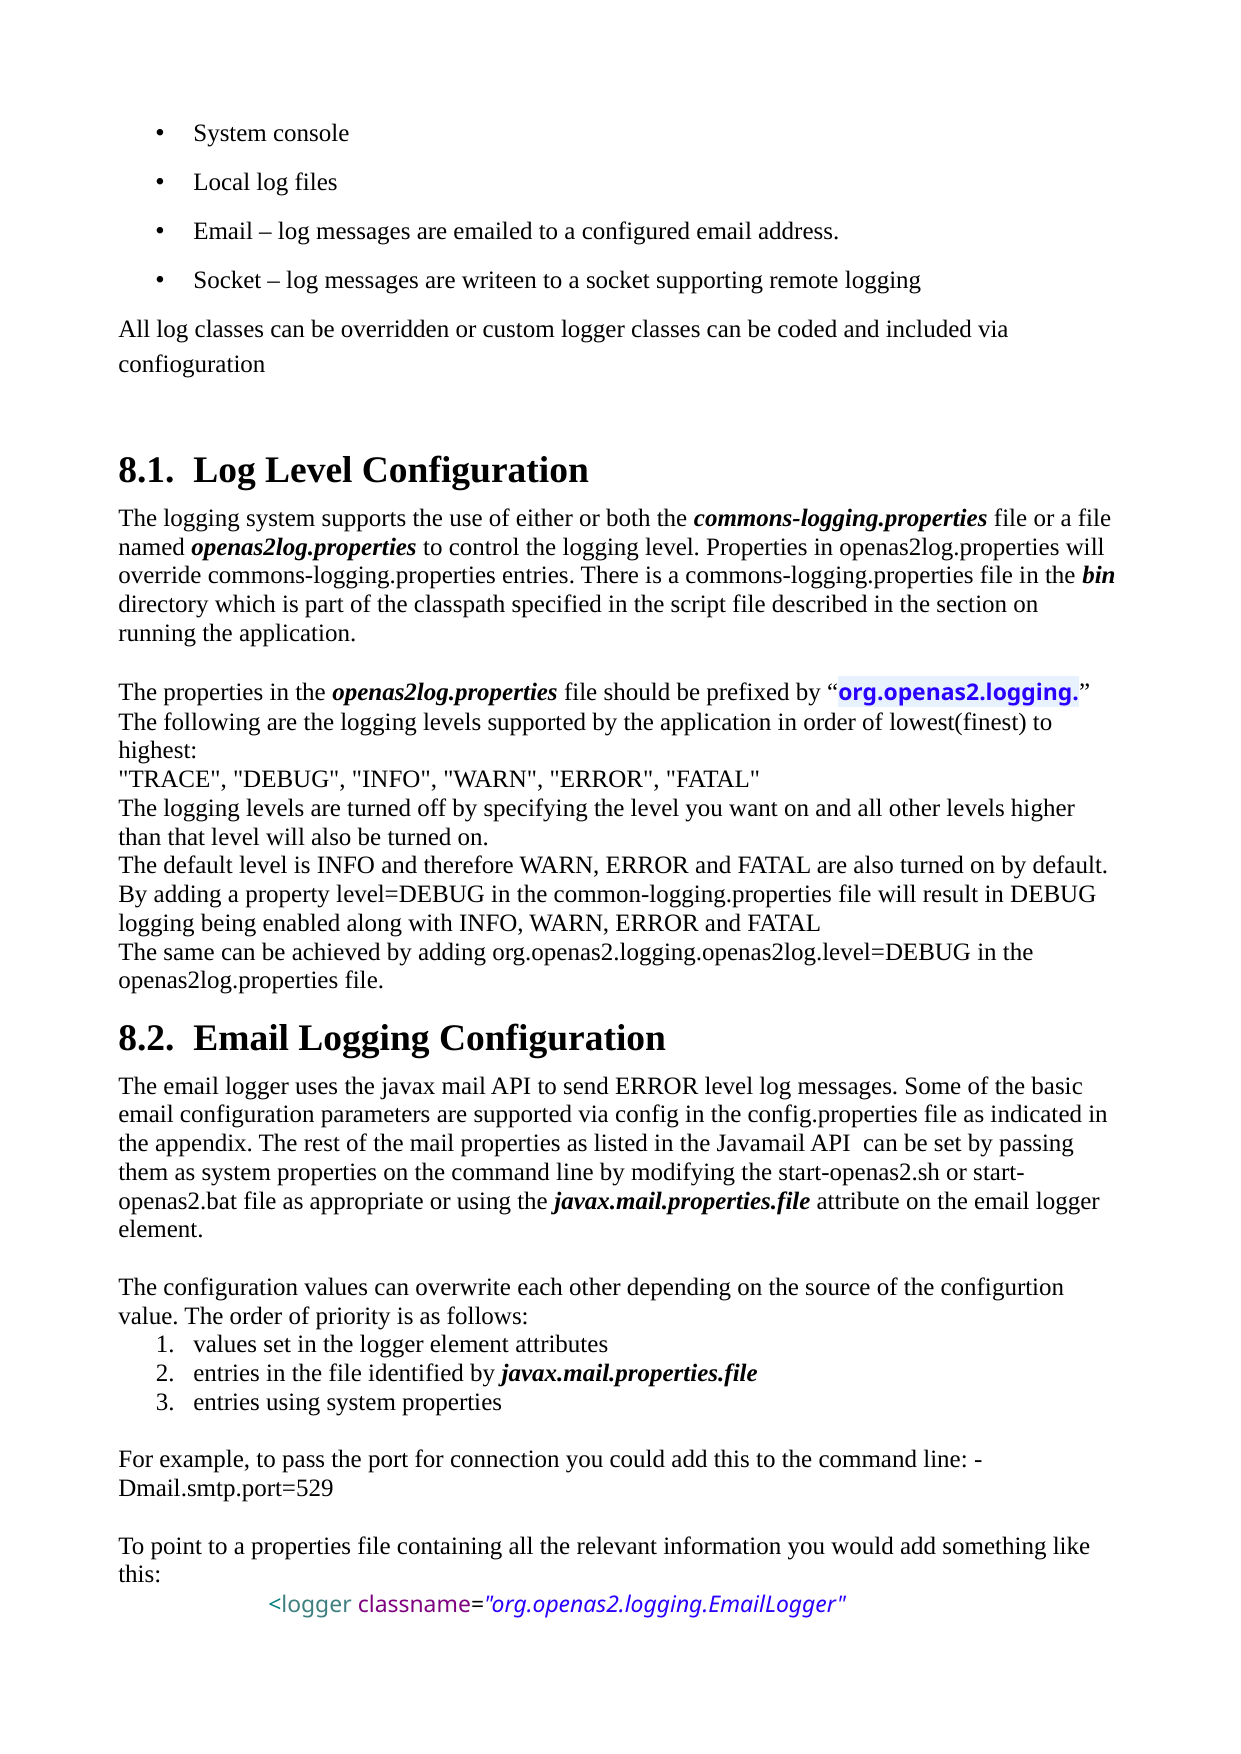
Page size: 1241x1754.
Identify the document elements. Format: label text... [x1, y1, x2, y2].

list System console [156, 118, 1122, 147]
list values set in the logger element attributes [156, 1329, 1122, 1358]
text The logging levels are turned off by specifying the level you want on and all other levels higher than that level will also be turned on. [118, 793, 1122, 851]
text The configuration values can overwrite each other depending on the source of the configurtion value. The order of priority is as follows: [118, 1272, 1122, 1329]
text The default level is INFO and therefore WARN, ERROR and FATAL are also turned on by default. [118, 851, 1122, 879]
list Local log files [156, 167, 1122, 196]
text All log classes can be overridden or custom logger classes can be coded and included via confioguration [118, 314, 1122, 378]
text "TRACE", "DEBUG", "INFO", "WARN", "ERROR", "FATAL" [118, 764, 1122, 793]
subtitle Email Logging Configuration [118, 1015, 1122, 1058]
text The same can be achieved by adding org.openas2.logging.openas2log.level=DEBUG in the openas2log.properties file. [118, 937, 1122, 994]
text By adding a property level=DEBUG in the common-logging.properties file will result in DEBUG logging being enabled along with INFO, WARN, ERROR and FATAL [118, 879, 1122, 937]
list entries in the file identified by javax.mail.properties.file [156, 1358, 1122, 1387]
text The properties in the openas2log.properties file should be prefixed by “org.openas2.logging.” [118, 676, 1122, 707]
subtitle Log Level Configuration [118, 447, 1122, 491]
text The logging system supports the use of either or both the commons-logging.properties file or a file named openas2log.properties to control the logging level. Properties in openas2log.properties will override commons-logging.properties entries. There is a commons-logging.properties file in the bin directory which is part of the classpath specified in the script file described in the section on running the application. [118, 503, 1122, 647]
text For example, to pass the port for connection you could add this to the command line: -Dmail.smtp.port=529 [118, 1444, 1122, 1502]
text The following are the logging levels supported by the application in order of lowest(finest) to highest: [118, 707, 1122, 764]
list Socket – log messages are writeen to a socket supporting remote logging [156, 265, 1122, 294]
text The email logger uses the javax mail API to send ERROR level log messages. Some of the basic email configuration parameters are supported via config in the config.properties file as indicated in the appendix. The rest of the mail properties as listed in the Javamail API can be set by passing them as system properties on the command line by modifying the start-openas2.sh or start-openas2.bat file as appropriate or using the javax.mail.properties.file attribute on the email logger element. [118, 1071, 1122, 1243]
list Email – log messages are emailed to a configured email address. [156, 216, 1122, 245]
text To point to a properties file containing all the relevant information you would add something like this: [118, 1531, 1122, 1588]
list entries using system properties [156, 1387, 1122, 1416]
text <logger classname="org.openas2.logging.EmailLogger" [118, 1588, 1122, 1619]
